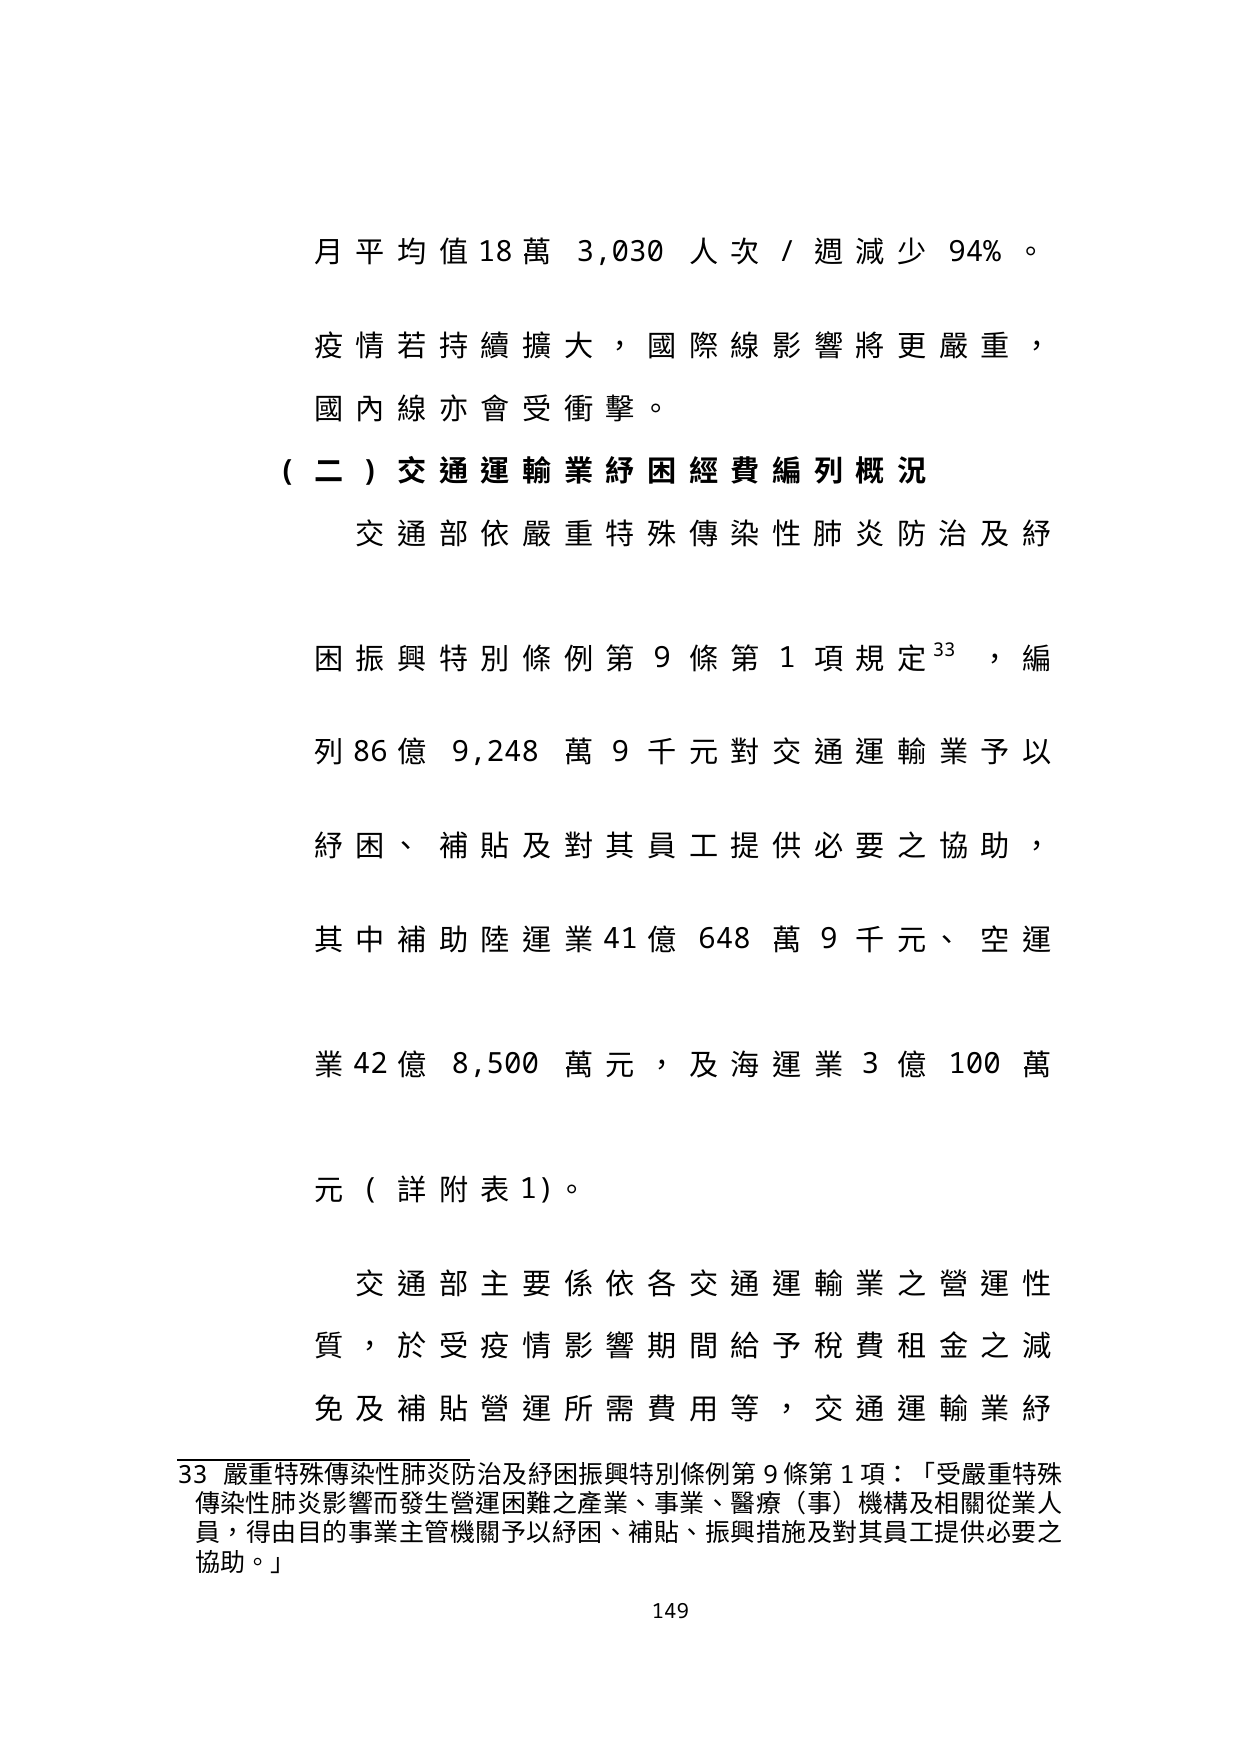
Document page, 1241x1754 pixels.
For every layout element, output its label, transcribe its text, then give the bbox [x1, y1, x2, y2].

text 月平均值18萬3,030人次/週減少94%。疫情若持續擴大，國際線影響將更嚴重，國內線亦會受衝擊。 [271, 177, 1058, 427]
text 交通部依嚴重特殊傳染性肺炎防治及紓困振興特別條例第9條第1項規定，編列86億9,248萬9千元對交通運輸業予以紓困、補貼及對其員工提供必要之協助，其中補助陸運業41億648萬9千元、空運業42億8,500萬元，及海運業3億100萬元(詳附表1)。 [271, 490, 1058, 1240]
text 嚴重特殊傳染性肺炎防治及紓困振興特別條例第9條第1項：「受嚴重特殊傳染性肺炎影響而發生營運困難之產業、事業、醫療（事）機構及相關從業人員，得由目的事業主管機關予以紓困、補貼、振興措施及對其員工提供必要之協助。」 [177, 1460, 1063, 1577]
text (二)交通運輸業紓困經費編列概況 [242, 427, 1058, 490]
text 交通部主要係依各交通運輸業之營運性質，於受疫情影響期間給予稅費租金之減免及補貼營運所需費用等，交通運輸業紓 [271, 1240, 1058, 1427]
